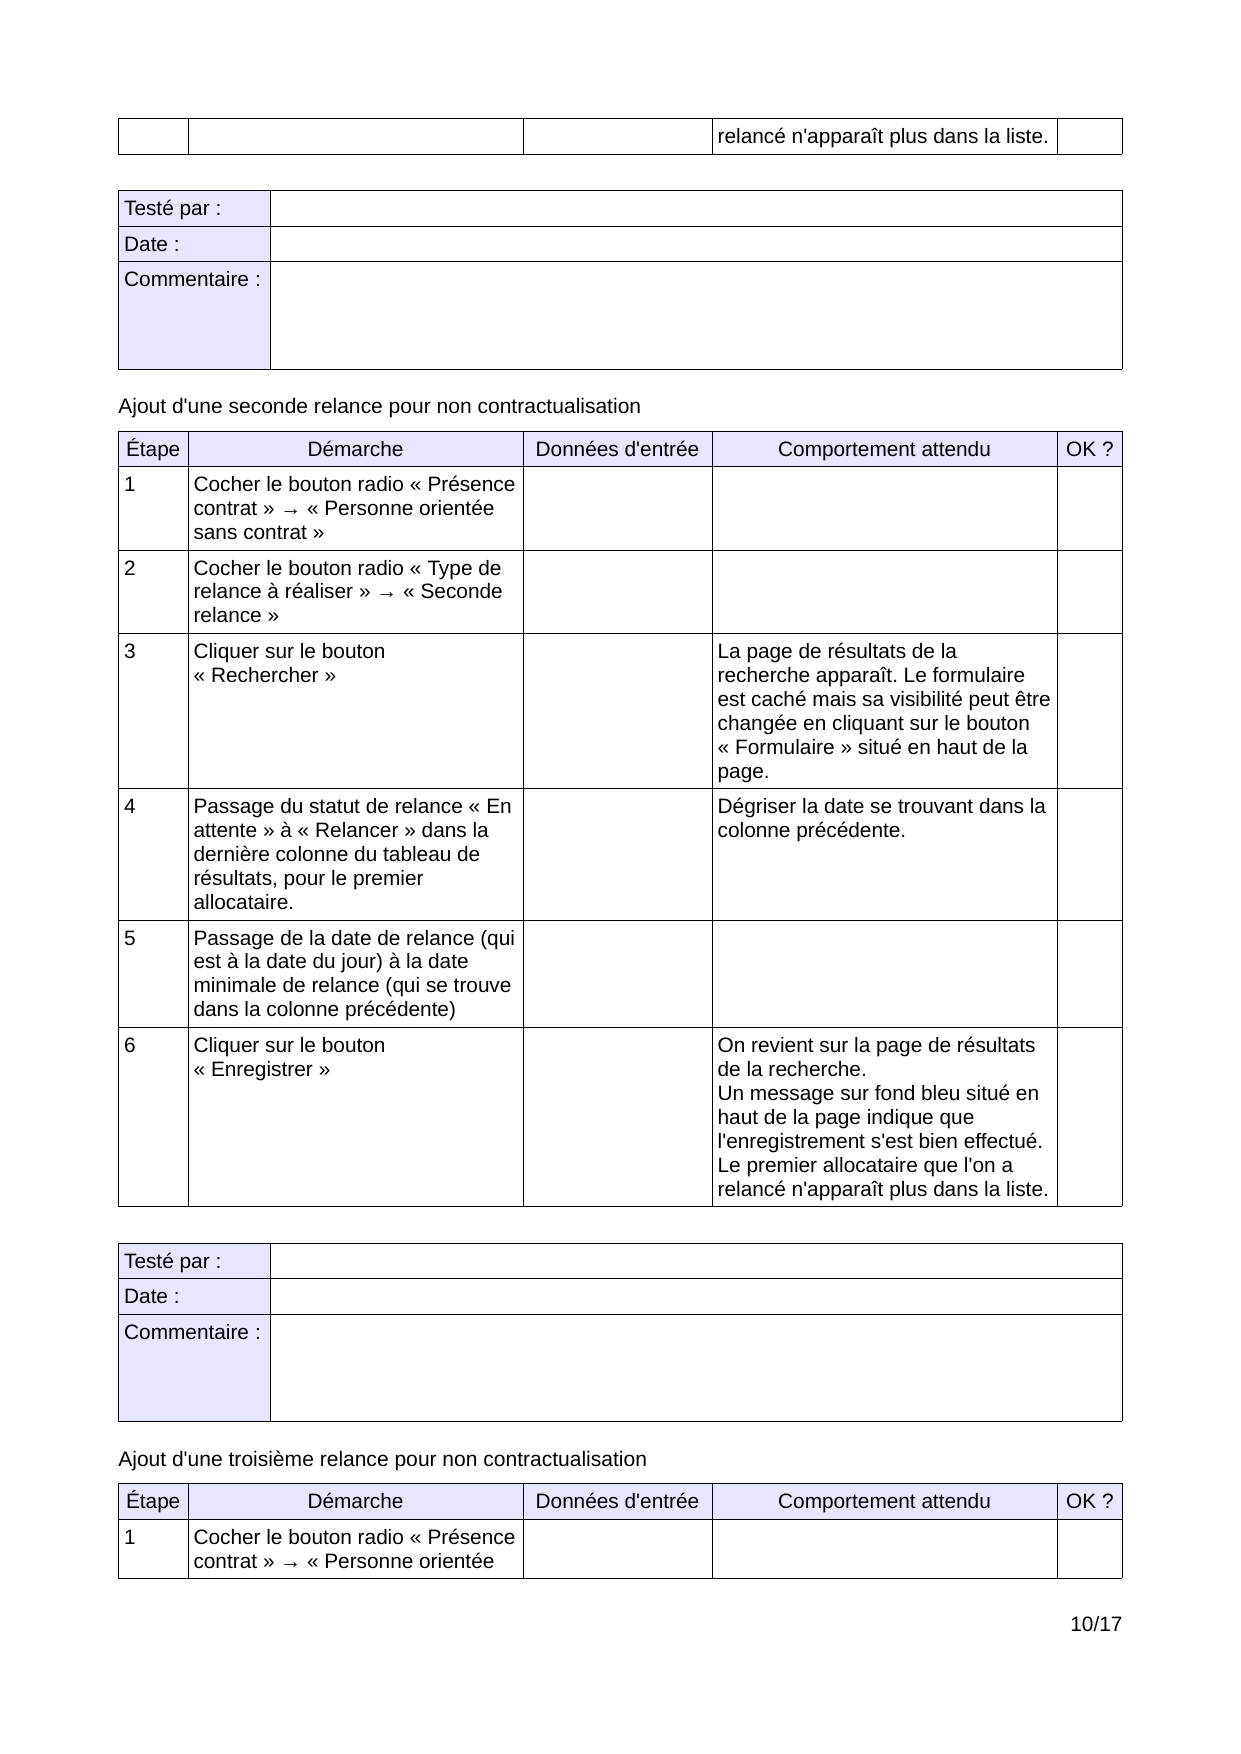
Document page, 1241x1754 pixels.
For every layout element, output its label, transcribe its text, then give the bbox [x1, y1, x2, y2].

table_header [271, 191, 1122, 226]
table_cell [713, 1520, 1057, 1578]
table_cell Passage du statut de relance « En attente » à « Relancer » dans la dernière colonne du tableau de résultats, pour le premier allocataire. [189, 789, 523, 919]
table_header Démarche [189, 432, 523, 466]
table_header Données d'entrée [524, 432, 712, 466]
table_header Étape [119, 432, 188, 466]
subtitle Ajout d'une troisième relance pour non contractualisation [118, 1446, 1122, 1471]
table_cell relancé n'apparaît plus dans la liste. [713, 119, 1057, 154]
table_cell 6 [119, 1028, 188, 1206]
table_cell [1058, 1028, 1122, 1206]
table_cell [713, 921, 1057, 1027]
table_cell Passage de la date de relance (qui est à la date du jour) à la date minimale de relance (qui se trouve dans la colonne précédente) [189, 921, 523, 1027]
table_cell Date : [119, 1279, 270, 1314]
table_cell 2 [119, 551, 188, 633]
table_cell [524, 921, 712, 1027]
table_cell La page de résultats de la recherche apparaît. Le formulaire est caché mais sa visibilité peut être changée en cliquant sur le bouton « Formulaire » situé en haut de la page. [713, 634, 1057, 788]
table_header Comportement attendu [713, 1484, 1057, 1519]
table_cell [524, 467, 712, 549]
table_cell 3 [119, 634, 188, 788]
table_cell [1058, 789, 1122, 919]
table_cell [1058, 921, 1122, 1027]
table_cell Dégriser la date se trouvant dans la colonne précédente. [713, 789, 1057, 919]
table_header [271, 1244, 1122, 1278]
table_cell [713, 551, 1057, 633]
table_cell [271, 1315, 1122, 1421]
table_cell [524, 1520, 712, 1578]
table_cell [524, 789, 712, 919]
table_cell [1058, 119, 1122, 154]
table_cell [1058, 634, 1122, 788]
table_cell [524, 634, 712, 788]
subtitle Ajout d'une seconde relance pour non contractualisation [118, 394, 1122, 418]
table_cell [524, 551, 712, 633]
table_cell [524, 1028, 712, 1206]
table_cell Cliquer sur le bouton « Rechercher » [189, 634, 523, 788]
table_cell 4 [119, 789, 188, 919]
table_cell On revient sur la page de résultats de la recherche. Un message sur fond bleu situé en haut de la page indique que l'enregistrement s'est bien effectué. Le premier allocataire que l'on a relancé n'apparaît plus dans la liste. [713, 1028, 1057, 1206]
table_cell 1 [119, 467, 188, 549]
table_cell [1058, 1520, 1122, 1578]
table_cell [713, 467, 1057, 549]
table_header Testé par : [119, 191, 270, 226]
table_cell Commentaire : [119, 1315, 270, 1421]
table_cell [524, 119, 712, 154]
table_cell Commentaire : [119, 262, 270, 369]
table_header Données d'entrée [524, 1484, 712, 1519]
table_cell [271, 227, 1122, 261]
table_cell 1 [119, 1520, 188, 1578]
table_cell 5 [119, 921, 188, 1027]
table_cell [119, 119, 188, 154]
table_cell Cocher le bouton radio « Présence contrat » → « Personne orientée [189, 1520, 523, 1578]
table_header OK ? [1058, 1484, 1122, 1519]
table_header OK ? [1058, 432, 1122, 466]
table_cell [1058, 551, 1122, 633]
table_cell Cocher le bouton radio « Type de relance à réaliser » → « Seconde relance » [189, 551, 523, 633]
table_cell [271, 1279, 1122, 1314]
table_cell Cocher le bouton radio « Présence contrat » → « Personne orientée sans contrat » [189, 467, 523, 549]
table_cell [1058, 467, 1122, 549]
table_cell [189, 119, 523, 154]
table_cell Cliquer sur le bouton « Enregistrer » [189, 1028, 523, 1206]
table_cell Date : [119, 227, 270, 261]
table_header Démarche [189, 1484, 523, 1519]
table_cell [271, 262, 1122, 369]
table_header Testé par : [119, 1244, 270, 1278]
table_header Comportement attendu [713, 432, 1057, 466]
table_header Étape [119, 1484, 188, 1519]
